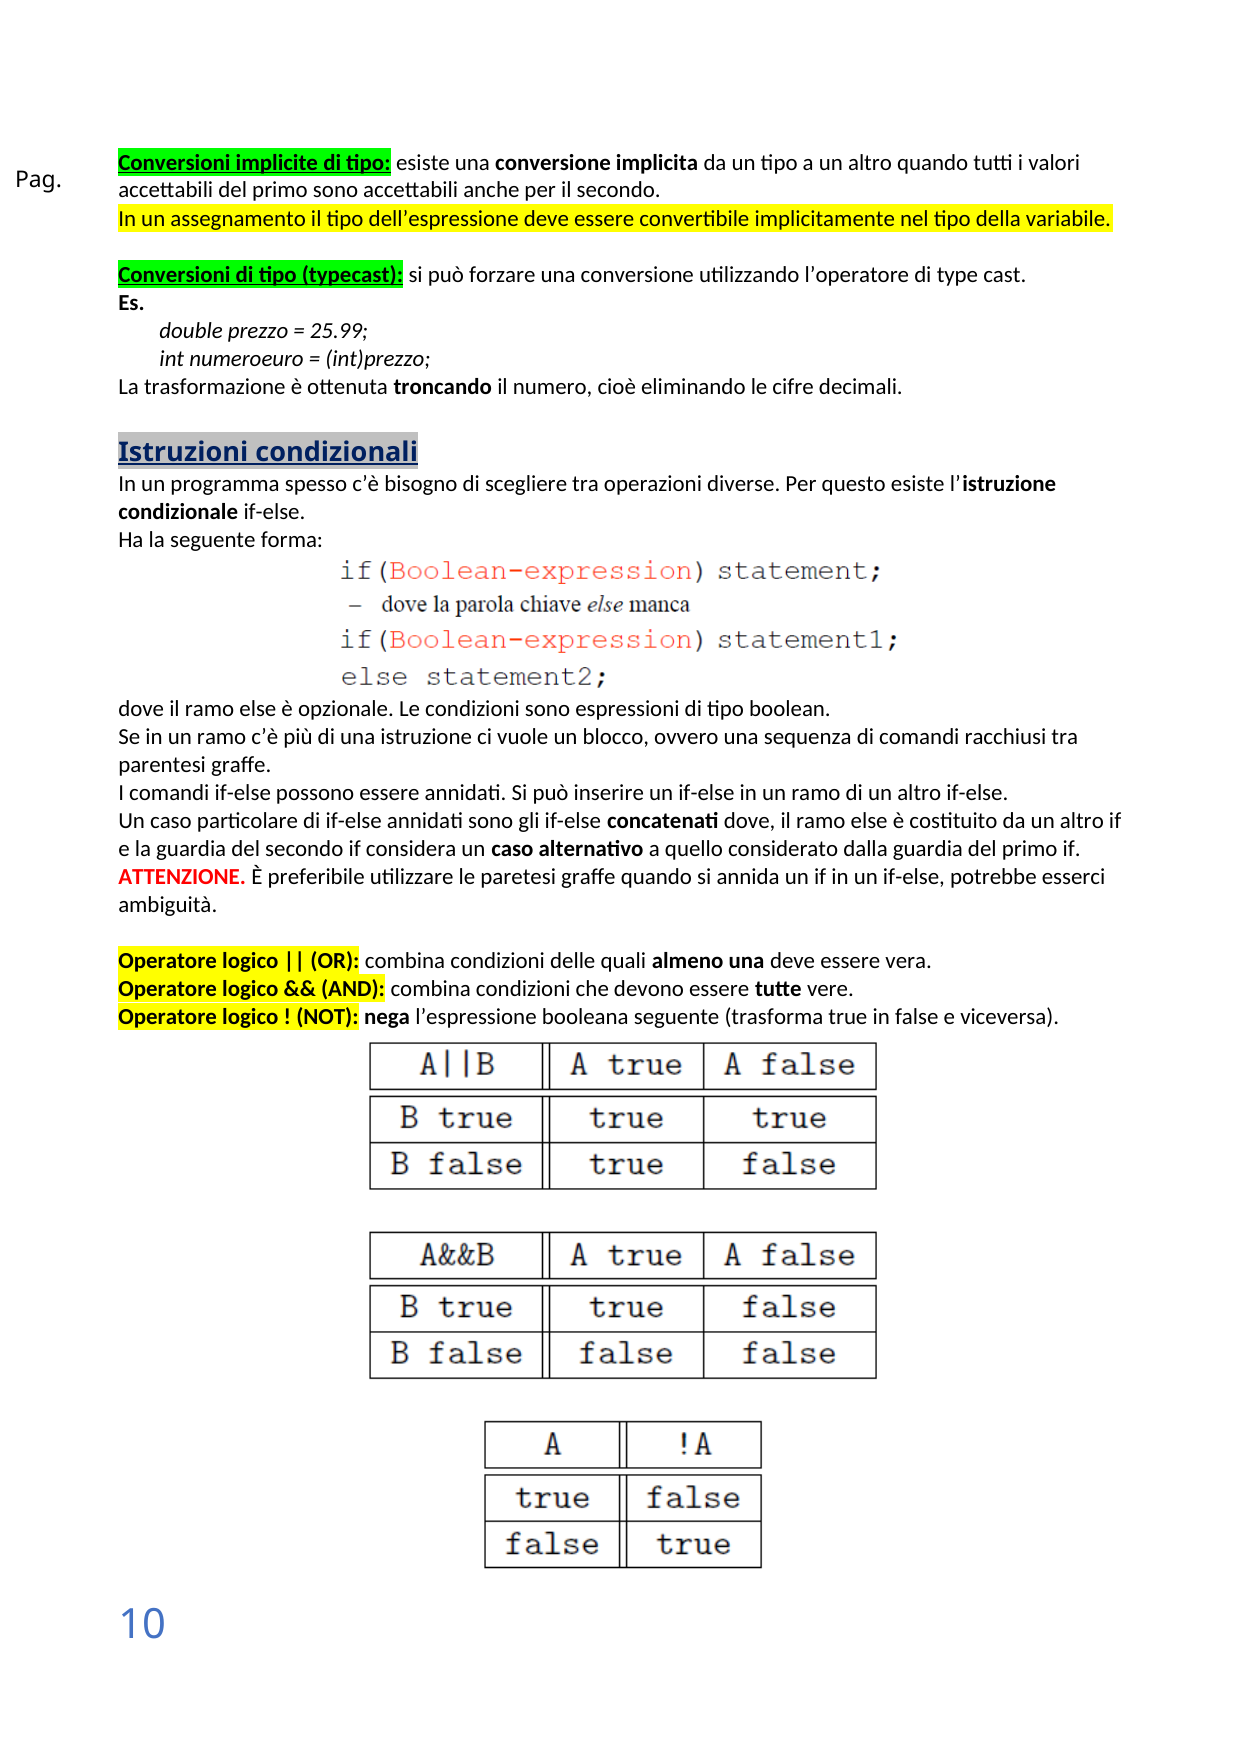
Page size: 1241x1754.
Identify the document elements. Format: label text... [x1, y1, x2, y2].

text double prezzo = 25.99; [118, 316, 1122, 344]
text I comandi if-else possono essere annidati. Si può inserire un if-else in un ramo di un altro if-else. [118, 778, 1122, 806]
text Conversioni di tipo (typecast): si può forzare una conversione utilizzando l’operatore di type cast. [118, 260, 1122, 288]
text dove il ramo else è opzionale. Le condizioni sono espressioni di tipo boolean. [118, 694, 1122, 722]
text Ha la seguente forma: [118, 525, 1122, 553]
text La trasformazione è ottenuta troncando il numero, cioè eliminando le cifre decimali. [118, 372, 1122, 400]
text int numeroeuro = (int)prezzo; [118, 344, 1122, 372]
text Conversioni implicite di tipo: esiste una conversione implicita da un tipo a un altro quando tutti i valori accettabili del primo sono accettabili anche per il secondo. [118, 148, 1122, 204]
text Se in un ramo c’è più di una istruzione ci vuole un blocco, ovvero una sequenza di comandi racchiusi tra parentesi graffe. [118, 722, 1122, 778]
text In un assegnamento il tipo dell’espressione deve essere convertibile implicitamente nel tipo della variabile. [118, 204, 1122, 232]
text Un caso particolare di if-else annidati sono gli if-else concatenati dove, il ramo else è costituito da un altro if e la guardia del secondo if considera un caso alternativo a quello considerato dalla guardia del primo if. [118, 806, 1122, 862]
text Operatore logico || (OR): combina condizioni delle quali almeno una deve essere vera. [118, 946, 1122, 974]
text Operatore logico ! (NOT): nega l’espressione booleana seguente (trasforma true in false e viceversa). [118, 1002, 1122, 1030]
text ATTENZIONE. È preferibile utilizzare le paretesi graffe quando si annida un if in un if-else, potrebbe esserci ambiguità. [118, 862, 1122, 918]
text Operatore logico && (AND): combina condizioni che devono essere tutte vere. [118, 974, 1122, 1002]
text Es. [118, 288, 1122, 316]
subtitle Istruzioni condizionali [118, 432, 1122, 469]
text In un programma spesso c’è bisogno di scegliere tra operazioni diverse. Per questo esiste l’istruzione condizionale if-else. [118, 469, 1122, 525]
